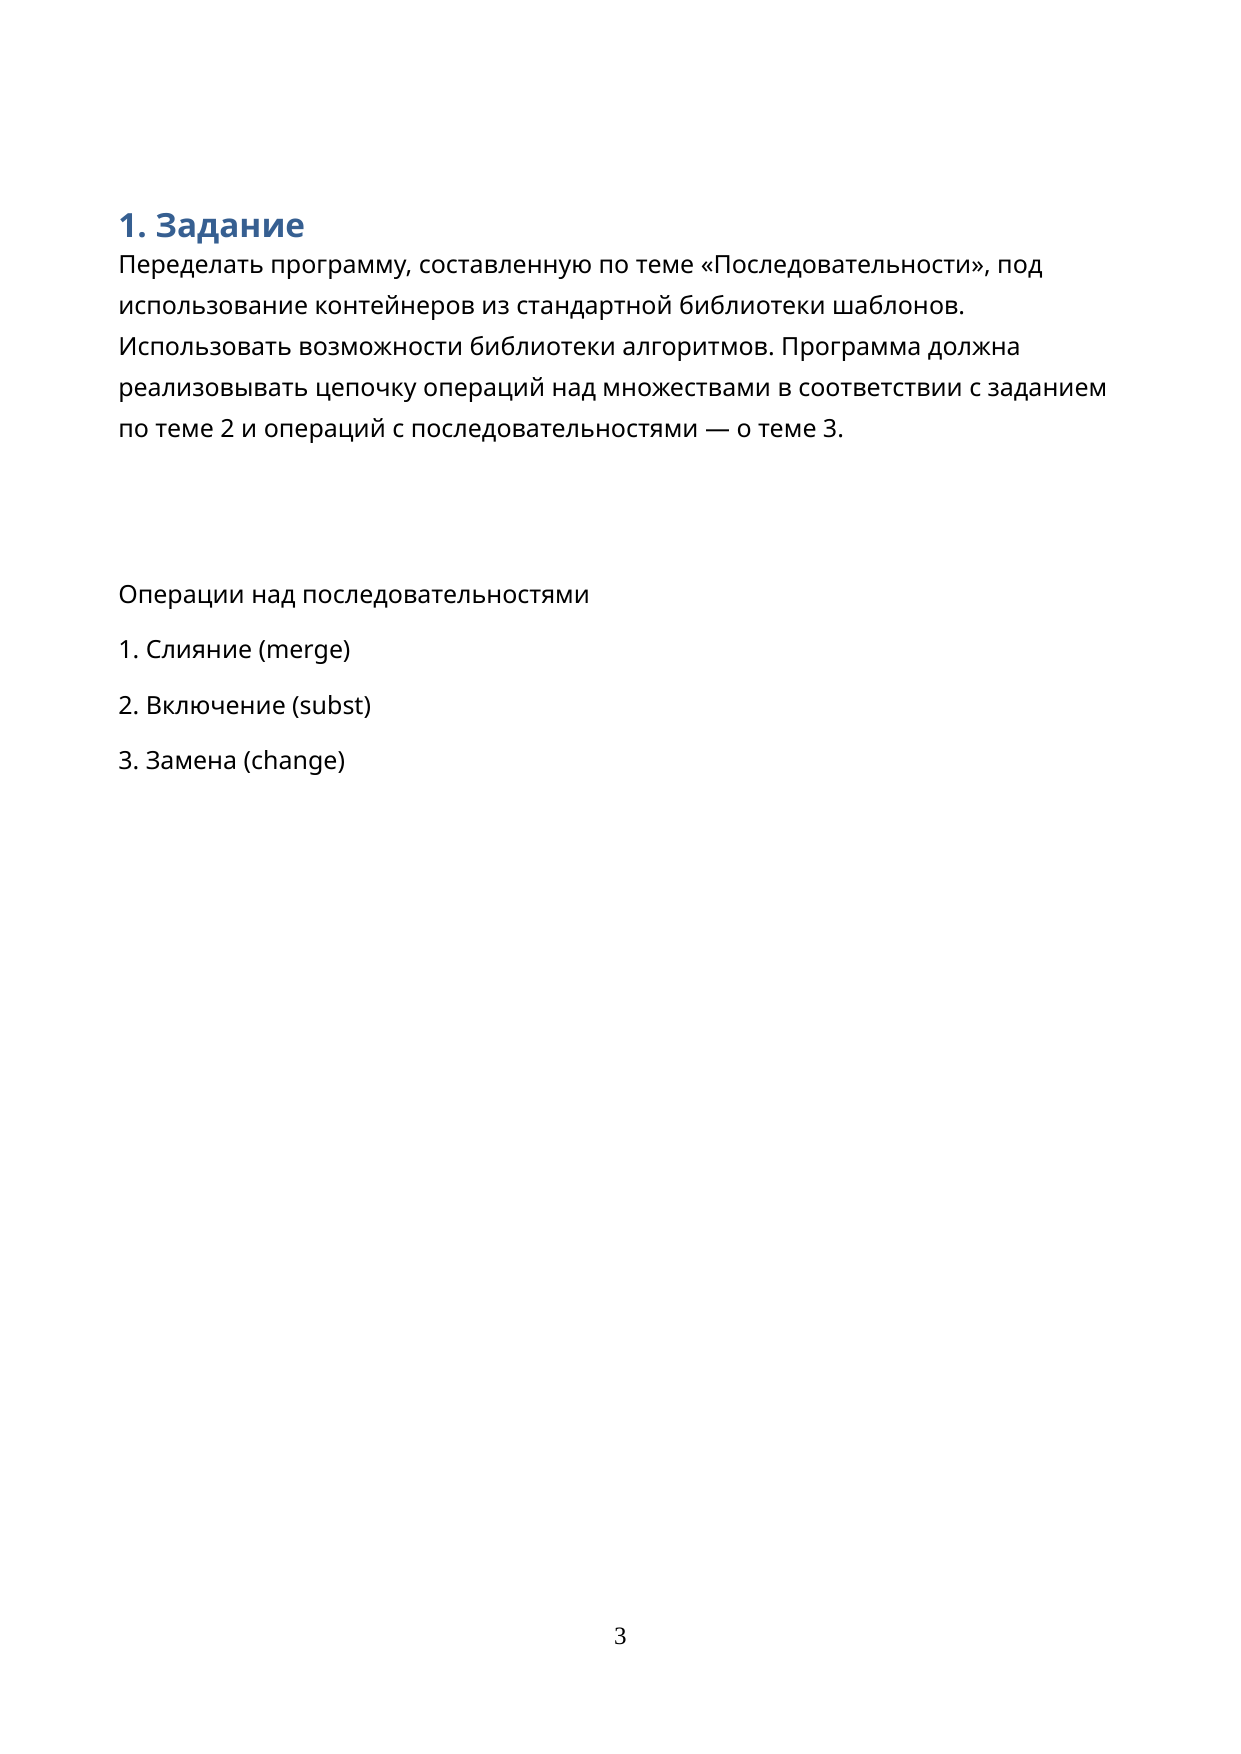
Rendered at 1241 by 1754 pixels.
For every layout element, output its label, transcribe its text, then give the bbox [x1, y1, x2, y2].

text 2. Включение (subst) [118, 687, 1122, 722]
text Операции над последовательностями [118, 577, 1122, 611]
text Переделать программу, составленную по теме «Последовательности», под использование контейнеров из стандартной библиотеки шаблонов. Использовать возможности библиотеки алгоритмов. Программа должна реализовывать цепочку операций над множествами в соответствии с заданием по теме 2 и операций с последовательностями — о теме 3. [118, 247, 1122, 444]
text 1. Слияние (merge) [118, 632, 1122, 666]
text 3. Замена (change) [118, 743, 1122, 777]
subtitle 1. Задание [118, 202, 1122, 247]
